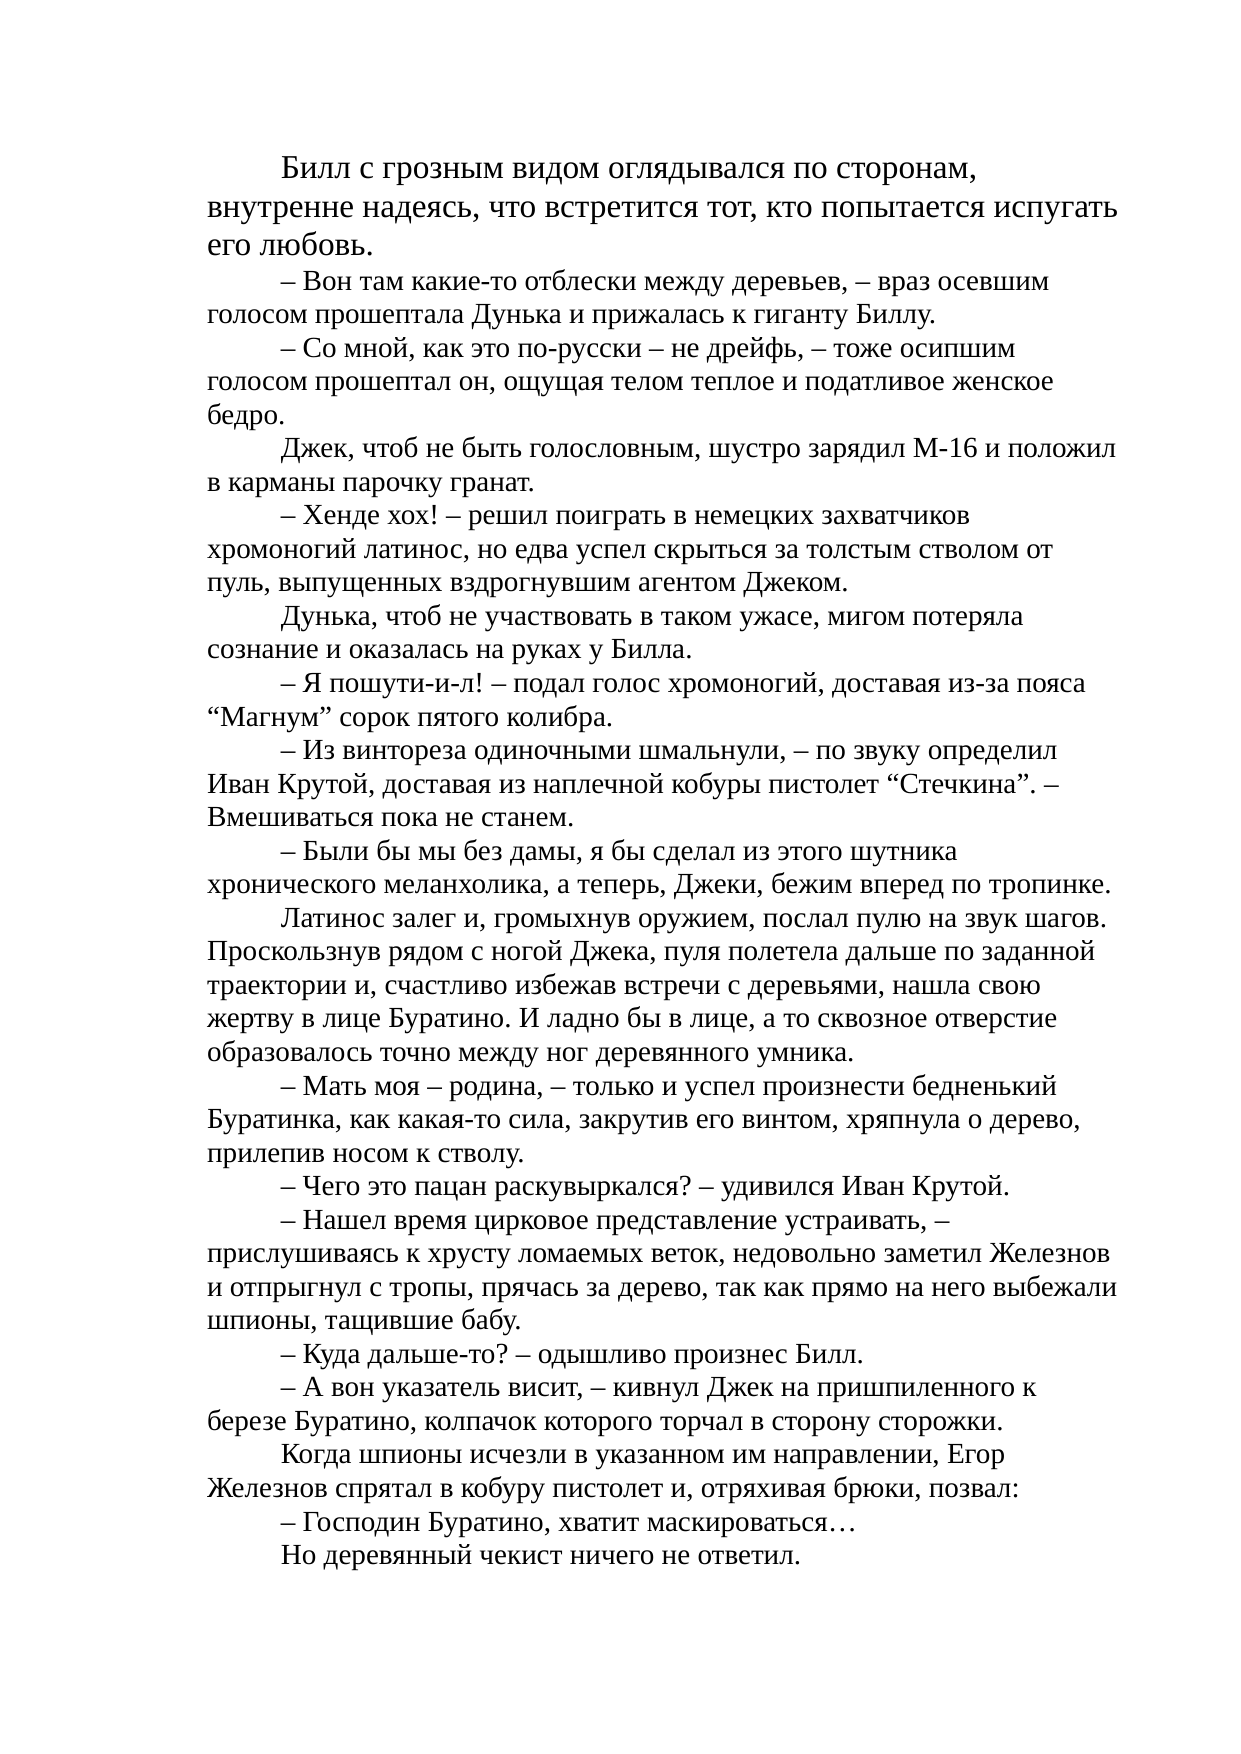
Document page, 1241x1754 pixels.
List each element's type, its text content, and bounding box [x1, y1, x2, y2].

text – Я пошути-и-л! – подал голос хромоногий, доставая из-за пояса “Магнум” сорок пятого колибра. [207, 665, 1122, 732]
text – А вон указатель висит, – кивнул Джек на пришпиленного к березе Буратино, колпачок которого торчал в сторону сторожки. [207, 1369, 1122, 1437]
text – Хенде хох! – решил поиграть в немецких захватчиков хромоногий латинос, но едва успел скрыться за толстым стволом от пуль, выпущенных вздрогнувшим агентом Джеком. [207, 497, 1122, 598]
text – Куда дальше-то? – одышливо произнес Билл. [207, 1336, 1122, 1369]
text – Господин Буратино, хватит маскироваться… [207, 1504, 1122, 1537]
text – Мать моя – родина, – только и успел произнести бедненький Буратинка, как какая-то сила, закрутив его винтом, хряпнула о дерево, прилепив носом к стволу. [207, 1068, 1122, 1168]
text – Со мной, как это по-русски – не дрейфь, – тоже осипшим голосом прошептал он, ощущая телом теплое и податливое женское бедро. [207, 330, 1122, 430]
text – Из винтореза одиночными шмальнули, – по звуку определил Иван Крутой, доставая из наплечной кобуры пистолет “Стечкина”. – Вмешиваться пока не станем. [207, 732, 1122, 833]
text – Чего это пацан раскувыркался? – удивился Иван Крутой. [207, 1168, 1122, 1202]
text – Нашел время цирковое представление устраивать, – прислушиваясь к хрусту ломаемых веток, недовольно заметил Железнов и отпрыгнул с тропы, прячась за дерево, так как прямо на него выбежали шпионы, тащившие бабу. [207, 1202, 1122, 1336]
text Дунька, чтоб не участвовать в таком ужасе, мигом потеряла сознание и оказалась на руках у Билла. [207, 598, 1122, 665]
text – Были бы мы без дамы, я бы сделал из этого шутника хронического меланхолика, а теперь, Джеки, бежим вперед по тропинке. [207, 833, 1122, 900]
text Но деревянный чекист ничего не ответил. [207, 1537, 1122, 1571]
text Билл с грозным видом оглядывался по сторонам, внутренне надеясь, что встретится тот, кто попытается испугать его любовь. [207, 148, 1122, 263]
text Джек, чтоб не быть голословным, шустро зарядил М-16 и положил в карманы парочку гранат. [207, 430, 1122, 497]
text Когда шпионы исчезли в указанном им направлении, Егор Железнов спрятал в кобуру пистолет и, отряхивая брюки, позвал: [207, 1437, 1122, 1504]
text Латинос залег и, громыхнув оружием, послал пулю на звук шагов. Проскользнув рядом с ногой Джека, пуля полетела дальше по заданной траектории и, счастливо избежав встречи с деревьями, нашла свою жертву в лице Буратино. И ладно бы в лице, а то сквозное отверстие образовалось точно между ног деревянного умника. [207, 900, 1122, 1068]
text – Вон там какие-то отблески между деревьев, – враз осевшим голосом прошептала Дунька и прижалась к гиганту Биллу. [207, 263, 1122, 330]
